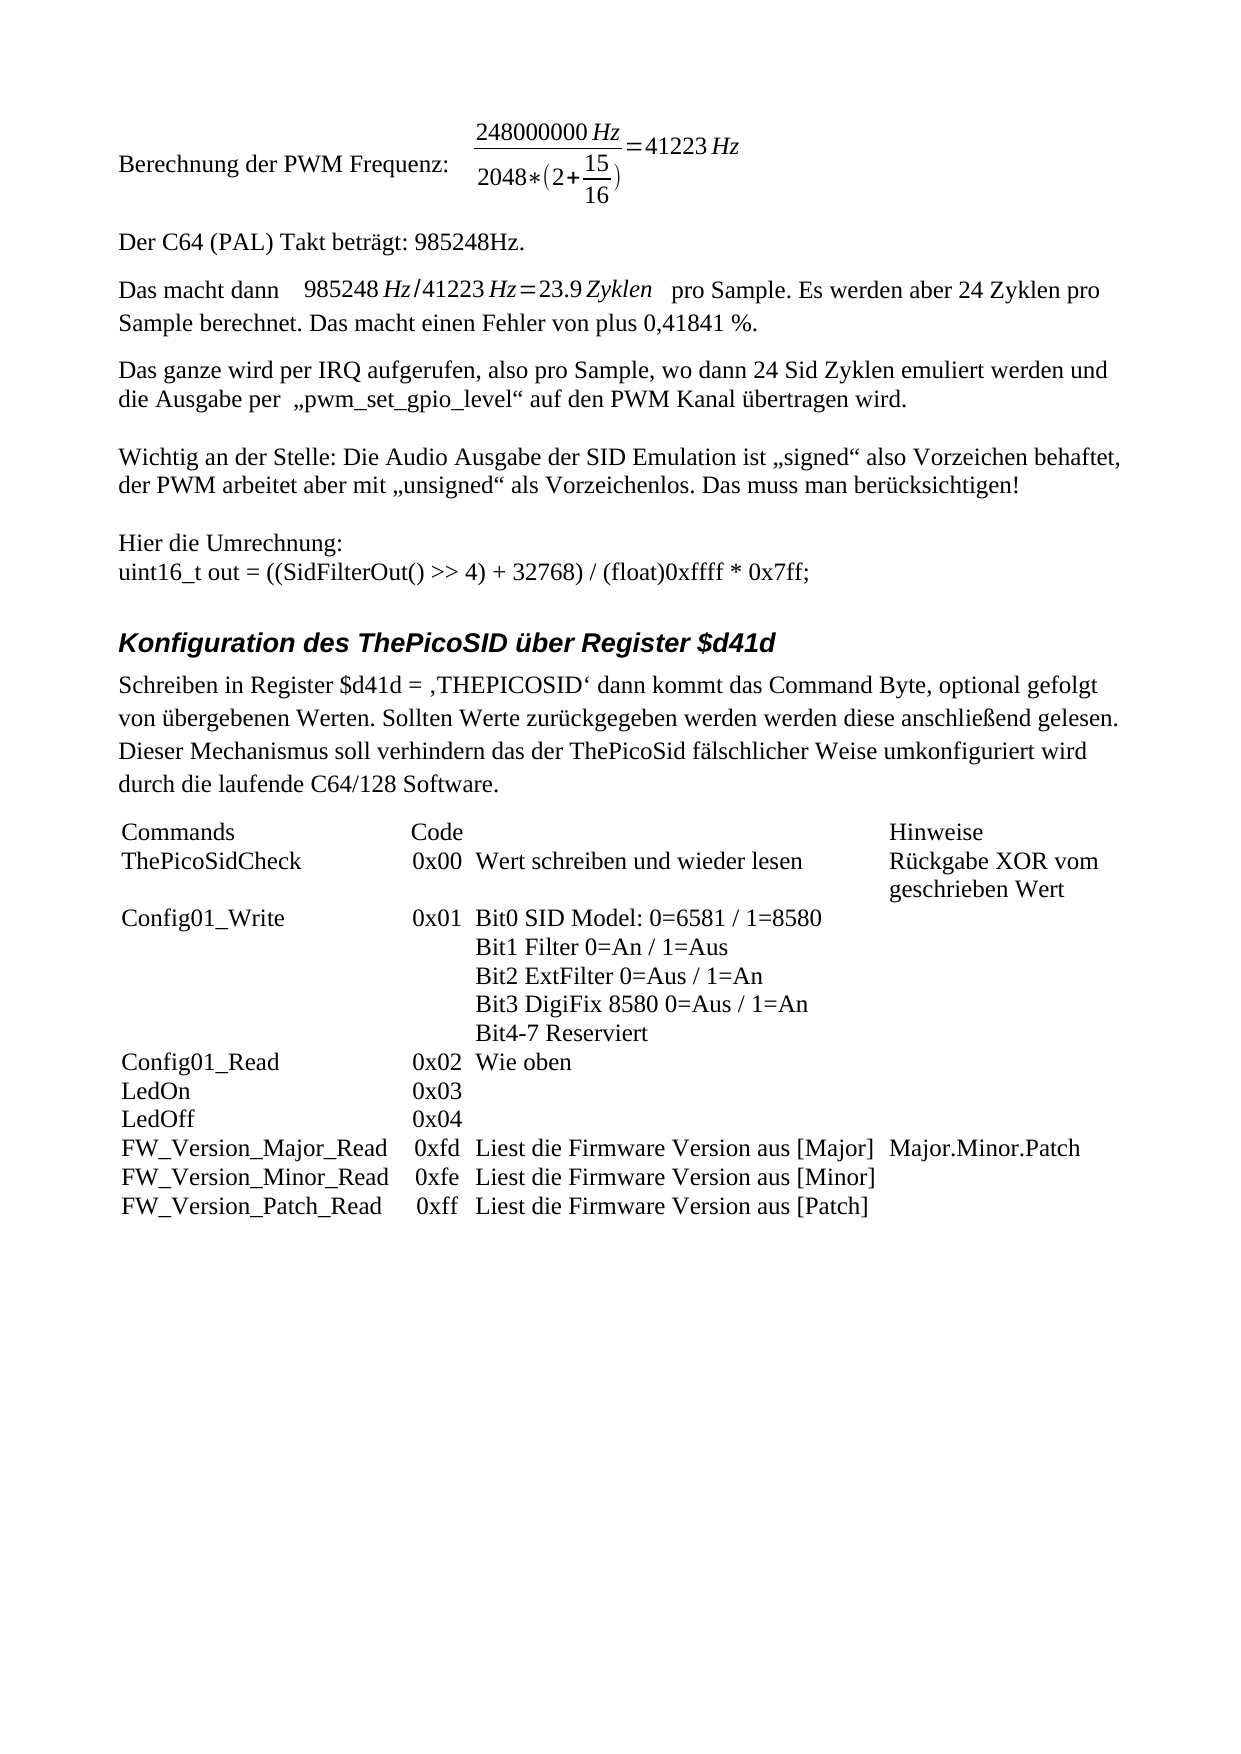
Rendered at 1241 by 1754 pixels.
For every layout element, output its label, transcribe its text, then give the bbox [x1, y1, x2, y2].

table_cell LedOn [121, 1076, 399, 1104]
subtitle Konfiguration des ThePicoSID über Register $d41d [118, 627, 1122, 658]
table_cell 0xfe [399, 1162, 475, 1191]
table_cell Liest die Firmware Version aus [Major] [475, 1133, 889, 1162]
table_cell 0x01 [399, 903, 475, 1047]
table_cell LedOff [121, 1105, 399, 1133]
table_cell Config01_Write [121, 903, 399, 1047]
table_cell FW_Version_Patch_Read [121, 1191, 399, 1219]
table_cell Wie oben [475, 1047, 889, 1076]
table_cell [475, 1076, 889, 1104]
table_cell 0x00 [399, 846, 475, 903]
text Das macht dann pro Sample. Es werden aber 24 Zyklen pro Sample berechnet. Das macht einen Fehler von plus 0,41841 %. [118, 275, 1122, 337]
table_cell Liest die Firmware Version aus [Patch] [475, 1191, 889, 1219]
table_cell 0xff [399, 1191, 475, 1219]
table_cell [889, 903, 1122, 1047]
text Hier die Umrechnung: [118, 528, 1122, 557]
table_cell 0xfd [399, 1133, 475, 1162]
table_cell FW_Version_Minor_Read [121, 1162, 399, 1191]
table_header Code [399, 817, 475, 846]
text uint16_t out = ((SidFilterOut() >> 4) + 32768) / (float)0xffff * 0x7ff; [118, 557, 1122, 585]
table_header [475, 817, 889, 846]
table_cell ThePicoSidCheck [121, 846, 399, 903]
text Wichtig an der Stelle: Die Audio Ausgabe der SID Emulation ist „signed“ also Vorzeichen behaftet, der PWM arbeitet aber mit „unsigned“ als Vorzeichenlos. Das muss man berücksichtigen! [118, 442, 1122, 499]
table_cell 0x03 [399, 1076, 475, 1104]
text Der C64 (PAL) Takt beträgt: 985248Hz. [118, 227, 1122, 256]
table_cell Bit0 SID Model: 0=6581 / 1=8580 Bit1 Filter 0=An / 1=Aus Bit2 ExtFilter 0=Aus / 1=An Bit3 DigiFix 8580 0=Aus / 1=An Bit4-7 Reserviert [475, 903, 889, 1047]
table_cell [889, 1076, 1122, 1104]
table_cell Config01_Read [121, 1047, 399, 1076]
text Das ganze wird per IRQ aufgerufen, also pro Sample, wo dann 24 Sid Zyklen emuliert werden und die Ausgabe per „pwm_set_gpio_level“ auf den PWM Kanal übertragen wird. [118, 355, 1122, 413]
table_cell 0x02 [399, 1047, 475, 1076]
table_cell Major.Minor.Patch [889, 1133, 1122, 1162]
table_cell FW_Version_Major_Read [121, 1133, 399, 1162]
table_cell [889, 1047, 1122, 1076]
table_cell [889, 1162, 1122, 1191]
table_cell Rückgabe XOR vom geschrieben Wert [889, 846, 1122, 903]
table_cell Wert schreiben und wieder lesen [475, 846, 889, 903]
table_cell 0x04 [399, 1105, 475, 1133]
text Berechnung der PWM Frequenz: [118, 118, 1122, 208]
table_cell [475, 1105, 889, 1133]
table_header Hinweise [889, 817, 1122, 846]
table_cell [889, 1105, 1122, 1133]
table_cell Liest die Firmware Version aus [Minor] [475, 1162, 889, 1191]
table_cell [889, 1191, 1122, 1219]
table_header Commands [121, 817, 399, 846]
text Schreiben in Register $d41d = ‚THEPICOSID‘ dann kommt das Command Byte, optional gefolgt von übergebenen Werten. Sollten Werte zurückgegeben werden werden diese anschließend gelesen. Dieser Mechanismus soll verhindern das der ThePicoSid fälschlicher Weise umkonfiguriert wird durch die laufende C64/128 Software. [118, 670, 1122, 798]
